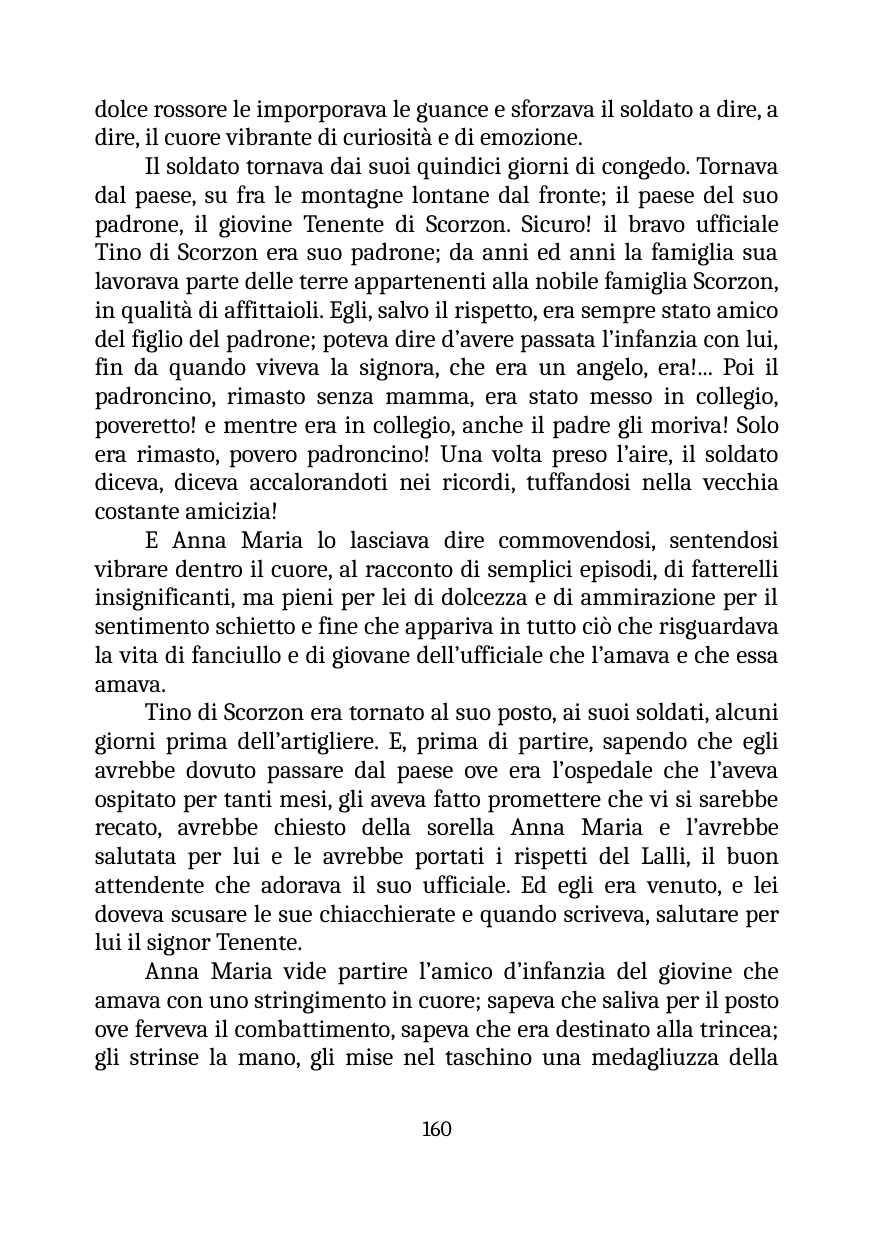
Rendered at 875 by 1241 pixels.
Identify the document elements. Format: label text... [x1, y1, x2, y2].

text Il soldato tornava dai suoi quindici giorni di congedo. Tornava dal paese, su fra le montagne lontane dal fronte; il paese del suo padrone, il giovine Tenente di Scorzon. Sicuro! il bravo ufficiale Tino di Scorzon era suo padrone; da anni ed anni la famiglia sua lavorava parte delle terre appartenenti alla nobile famiglia Scorzon, in qualità di affittaioli. Egli, salvo il rispetto, era sempre stato amico del figlio del padrone; poteva dire d’avere passata l’infanzia con lui, fin da quando viveva la signora, che era un angelo, era!... Poi il padroncino, rimasto senza mamma, era stato messo in collegio, poveretto! e mentre era in collegio, anche il padre gli moriva! Solo era rimasto, povero padroncino! Una volta preso l’aire, il soldato diceva, diceva accalorandoti nei ricordi, tuffandosi nella vecchia costante amicizia! [94, 152, 779, 526]
text dolce rossore le imporporava le guance e sforzava il soldato a dire, a dire, il cuore vibrante di curiosità e di emozione. [94, 94, 779, 152]
text E Anna Maria lo lasciava dire commovendosi, sentendosi vibrare dentro il cuore, al racconto di semplici episodi, di fatterelli insignificanti, ma pieni per lei di dolcezza e di ammirazione per il sentimento schietto e fine che appariva in tutto ciò che risguardava la vita di fanciullo e di giovane dell’ufficiale che l’amava e che essa amava. [94, 526, 779, 698]
text Anna Maria vide partire l’amico d’infanzia del giovine che amava con uno stringimento in cuore; sapeva che saliva per il posto ove ferveva il combattimento, sapeva che era destinato alla trincea; gli strinse la mano, gli mise nel taschino una medagliuzza della [94, 957, 779, 1072]
text Tino di Scorzon era tornato al suo posto, ai suoi soldati, alcuni giorni prima dell’artigliere. E, prima di partire, sapendo che egli avrebbe dovuto passare dal paese ove era l’ospedale che l’aveva ospitato per tanti mesi, gli aveva fatto promettere che vi si sarebbe recato, avrebbe chiesto della sorella Anna Maria e l’avrebbe salutata per lui e le avrebbe portati i rispetti del Lalli, il buon attendente che adorava il suo ufficiale. Ed egli era venuto, e lei doveva scusare le sue chiacchierate e quando scriveva, salutare per lui il signor Tenente. [94, 698, 779, 957]
